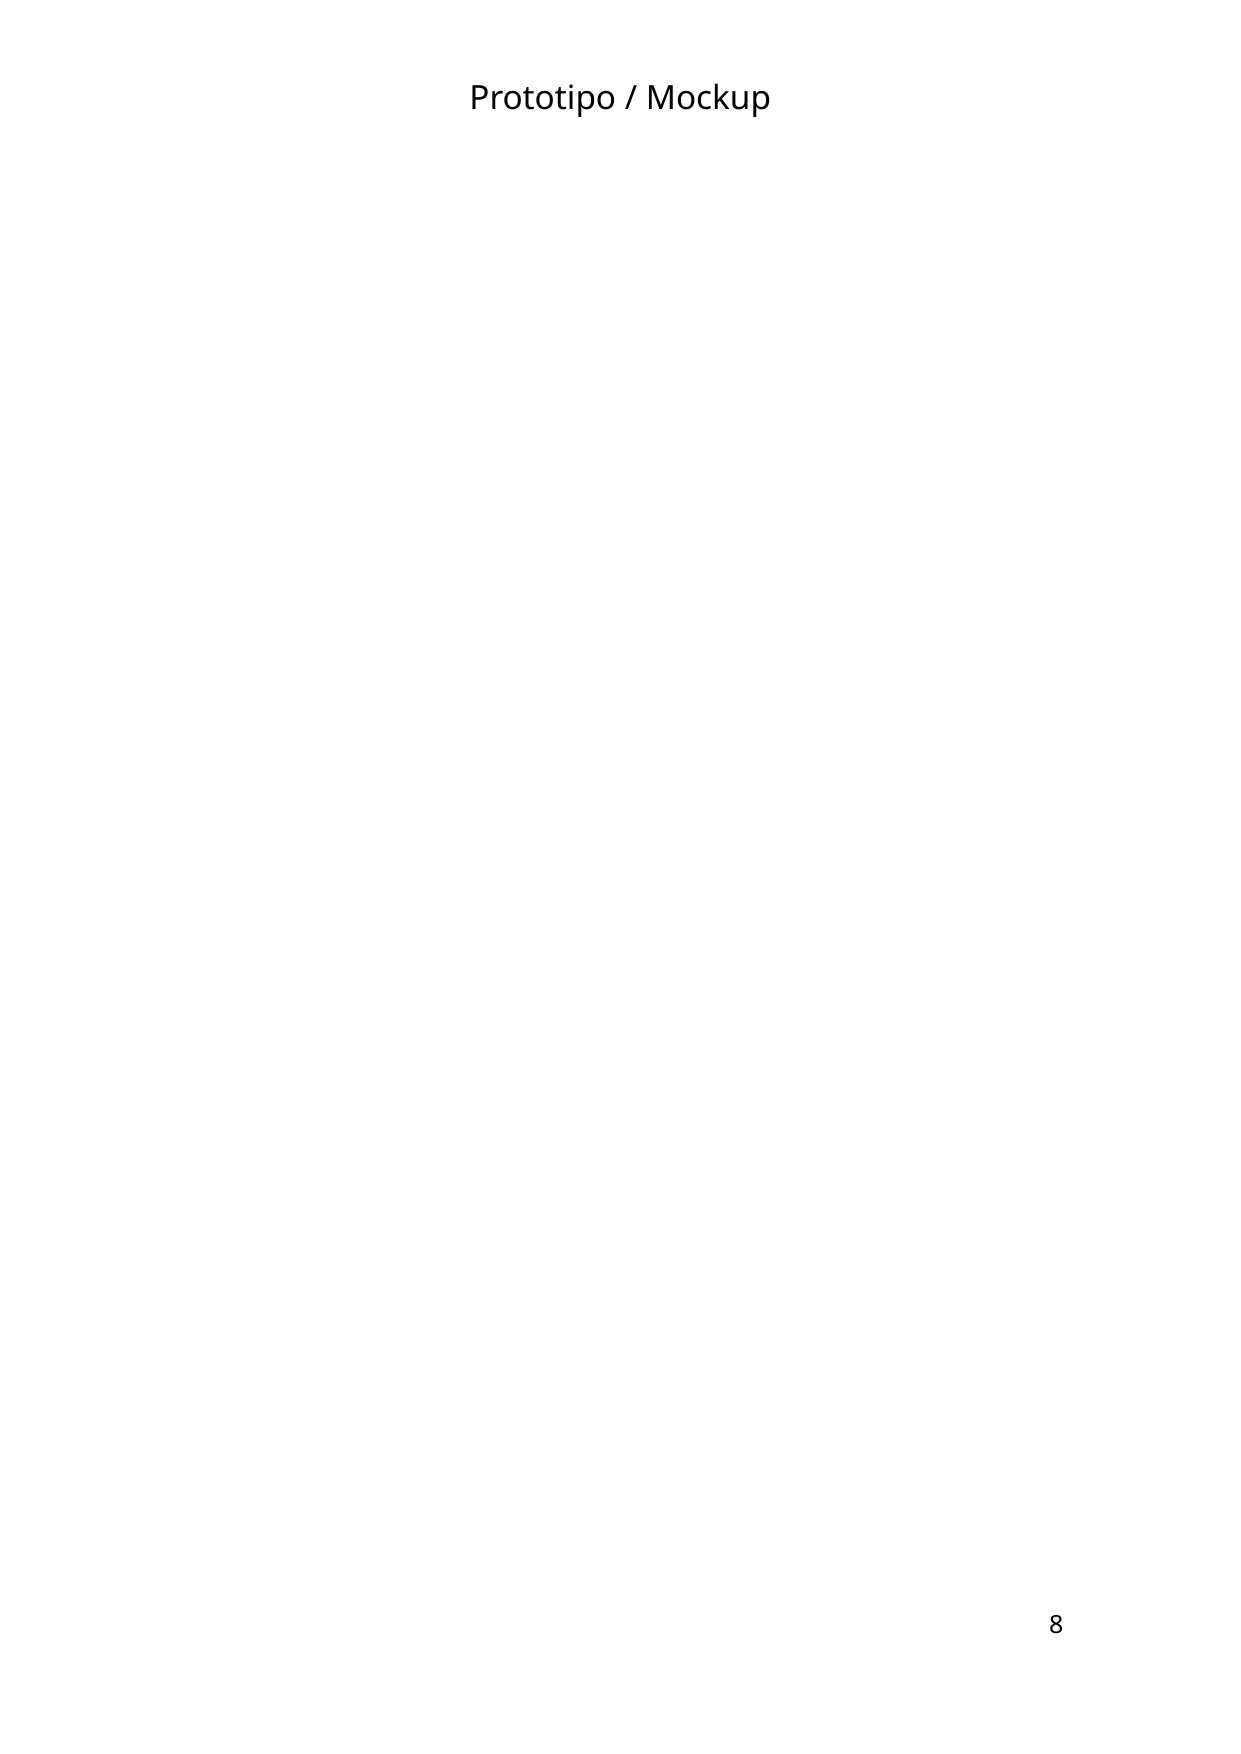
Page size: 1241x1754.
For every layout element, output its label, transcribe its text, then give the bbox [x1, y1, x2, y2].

subtitle Prototipo / Mockup [177, 74, 1063, 119]
